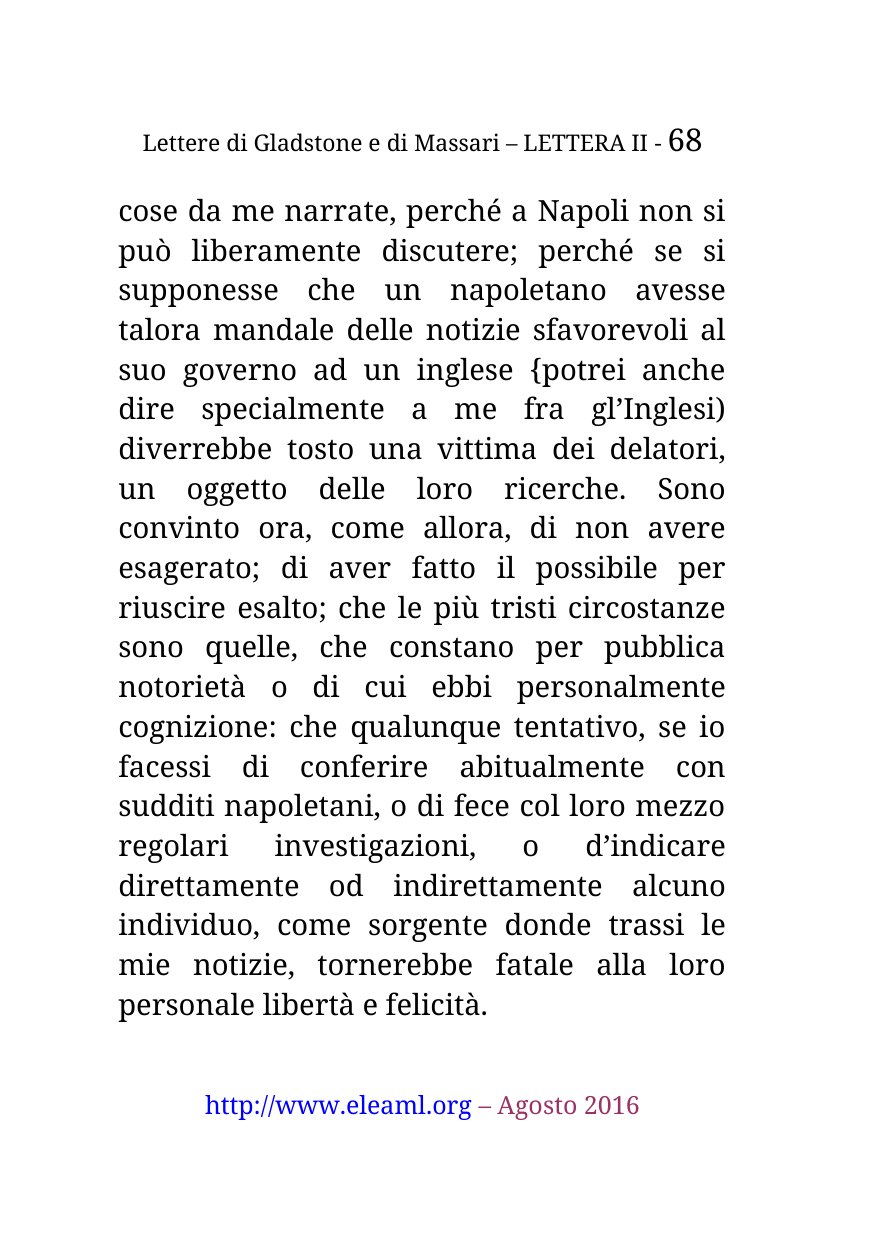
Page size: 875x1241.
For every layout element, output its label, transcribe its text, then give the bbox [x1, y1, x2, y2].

text cose da me narrate, perché a Napoli non si può liberamente discutere; perché se si supponesse che un napoletano avesse talora mandale delle notizie sfavorevoli al suo governo ad un inglese {potrei anche dire specialmente a me fra gl’Inglesi) diverrebbe tosto una vittima dei delatori, un oggetto delle loro ricerche. Sono convinto ora, come allora, di non avere esagerato; di aver fatto il possibile per riuscire esalto; che le più tristi circostanze sono quelle, che constano per pubblica notorietà o di cui ebbi personalmente cognizione: che qualunque tentativo, se io facessi di conferire abitualmente con sudditi napoletani, o di fece col loro mezzo regolari investigazioni, o d’indicare direttamente od indirettamente alcuno individuo, come sorgente donde trassi le mie notizie, tornerebbe fatale alla loro personale libertà e felicità. [118, 190, 726, 1024]
